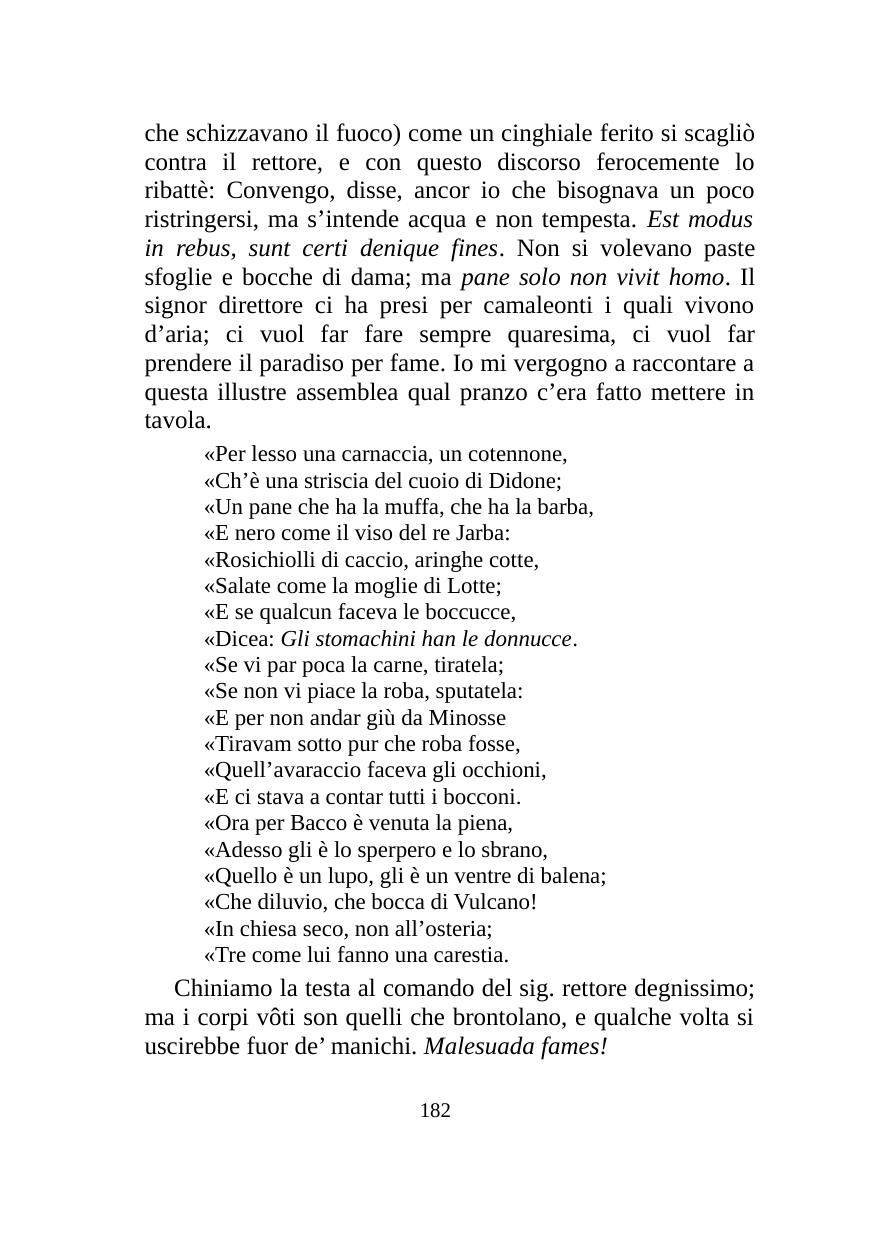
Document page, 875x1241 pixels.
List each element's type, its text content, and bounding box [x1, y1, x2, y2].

text «Per lesso una carnaccia, un cotennone, «Ch’è una striscia del cuoio di Didone; «Un pane che ha la muffa, che ha la barba, «E nero come il viso del re Jarba: «Rosichiolli di caccio, aringhe cotte, «Salate come la moglie di Lotte; «E se qualcun faceva le boccucce, «Dicea: Gli stomachini han le donnucce. «Se vi par poca la carne, tiratela; «Se non vi piace la roba, sputatela: «E per non andar giù da Minosse «Tiravam sotto pur che roba fosse, «Quell’avaraccio faceva gli occhioni, «E ci stava a contar tutti i bocconi. «Ora per Bacco è venuta la piena, «Adesso gli è lo sperpero e lo sbrano, «Quello è un lupo, gli è un ventre di balena; «Che diluvio, che bocca di Vulcano! «In chiesa seco, non all’osteria; «Tre come lui fanno una carestia. [203, 440, 755, 967]
text Chiniamo la testa al comando del sig. rettore degnissimo; ma i corpi vôti son quelli che brontolano, e qualche volta si uscirebbe fuor de’ manichi. Malesuada fames! [144, 973, 755, 1059]
text che schizzavano il fuoco) come un cinghiale ferito si scagliò contra il rettore, e con questo discorso ferocemente lo ribattè: Convengo, disse, ancor io che bisognava un poco ristringersi, ma s’intende acqua e non tempesta. Est modus in rebus, sunt certi denique fines. Non si volevano paste sfoglie e bocche di dama; ma pane solo non vivit homo. Il signor direttore ci ha presi per camaleonti i quali vivono d’aria; ci vuol far fare sempre quaresima, ci vuol far prendere il paradiso per fame. Io mi vergogno a raccontare a questa illustre assemblea qual pranzo c’era fatto mettere in tavola. [144, 118, 755, 434]
